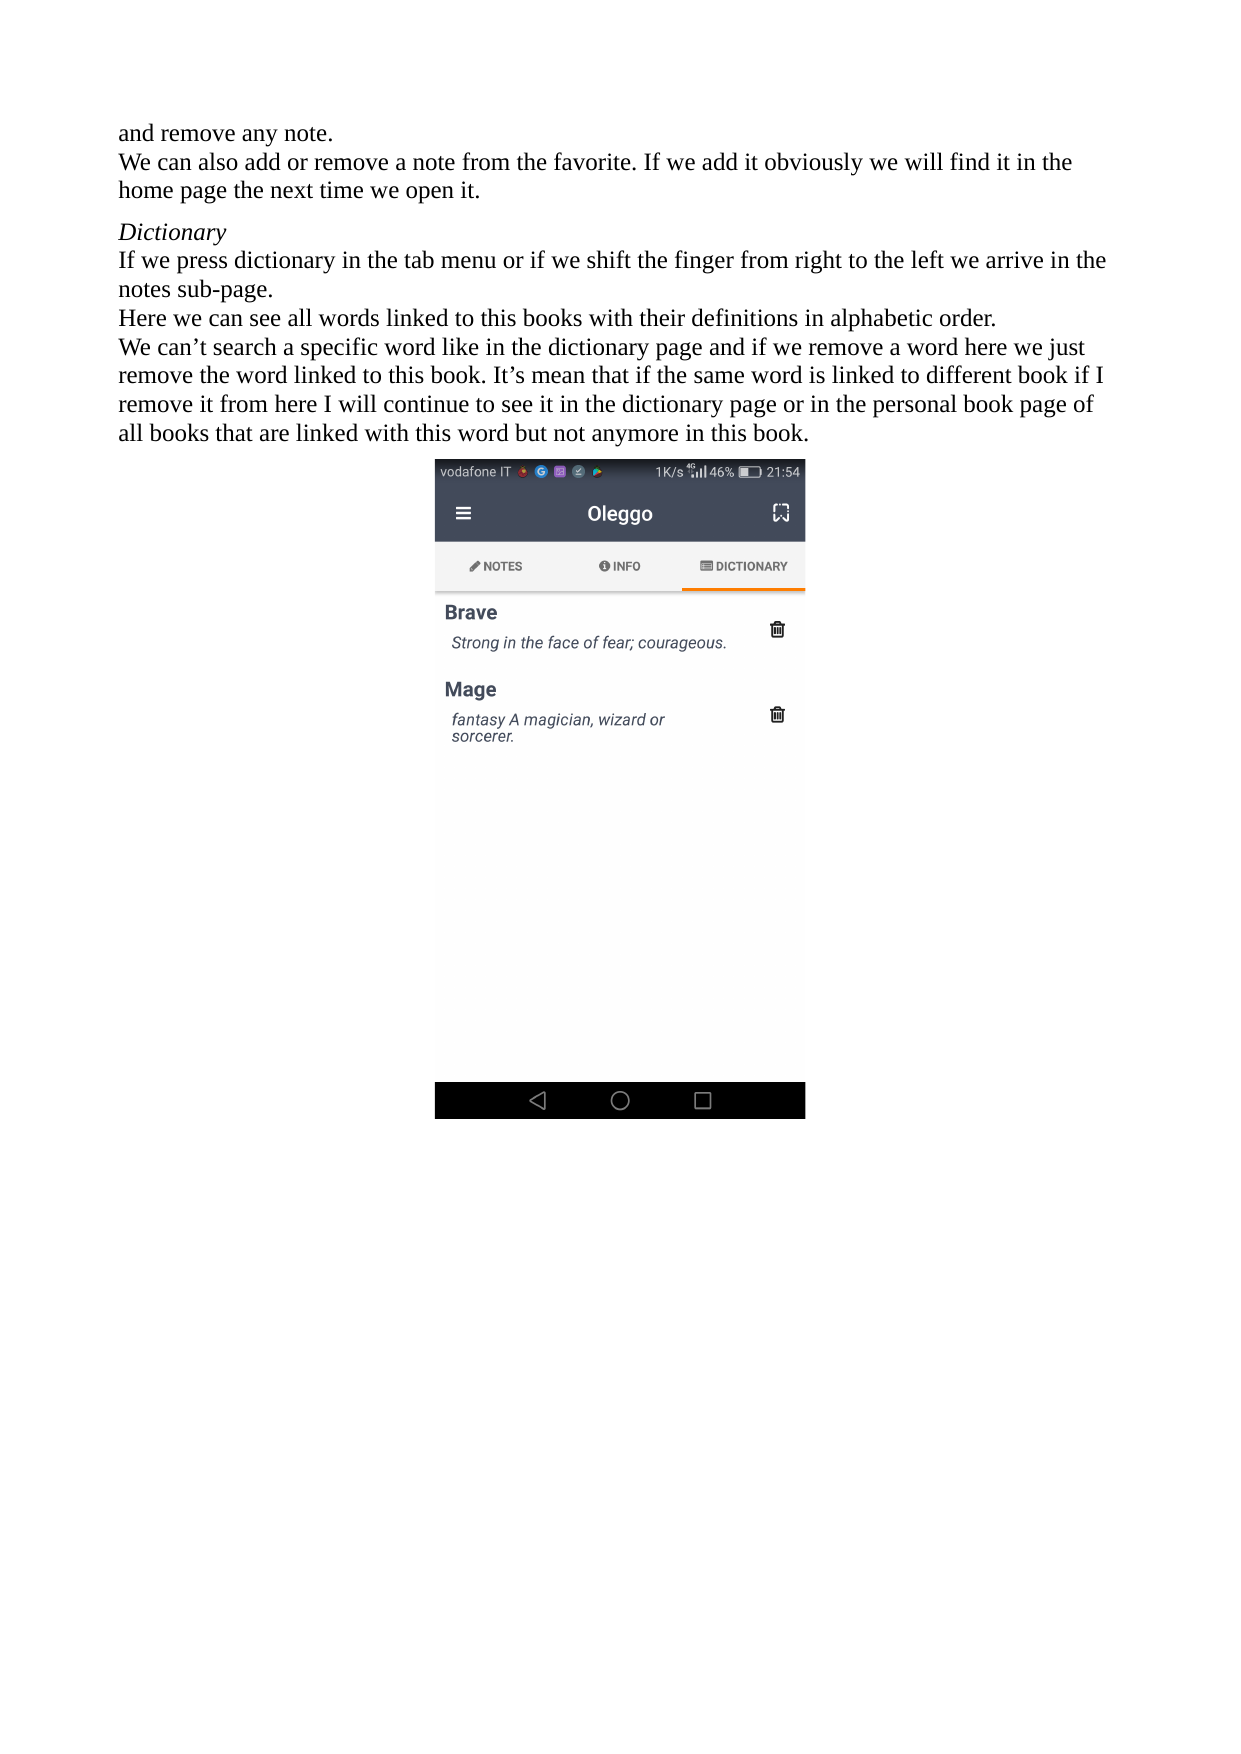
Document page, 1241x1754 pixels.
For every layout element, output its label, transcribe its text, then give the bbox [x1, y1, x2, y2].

text and remove any note. We can also add or remove a note from the favorite. If we add it obviously we will find it in the home page the next time we open it. [118, 118, 1122, 204]
text Dictionary If we press dictionary in the tab menu or if we shift the finger from right to the left we arrive in the notes sub-page. Here we can see all words linked to this books with their definitions in alphabetic order. We can’t search a specific word like in the dictionary page and if we remove a word here we just remove the word linked to this book. It’s mean that if the same word is linked to different book if I remove it from here I will continue to see it in the dictionary page or in the personal book page of all books that are linked with this word but not anymore in this book. [118, 217, 1122, 447]
picture [434, 459, 806, 1119]
